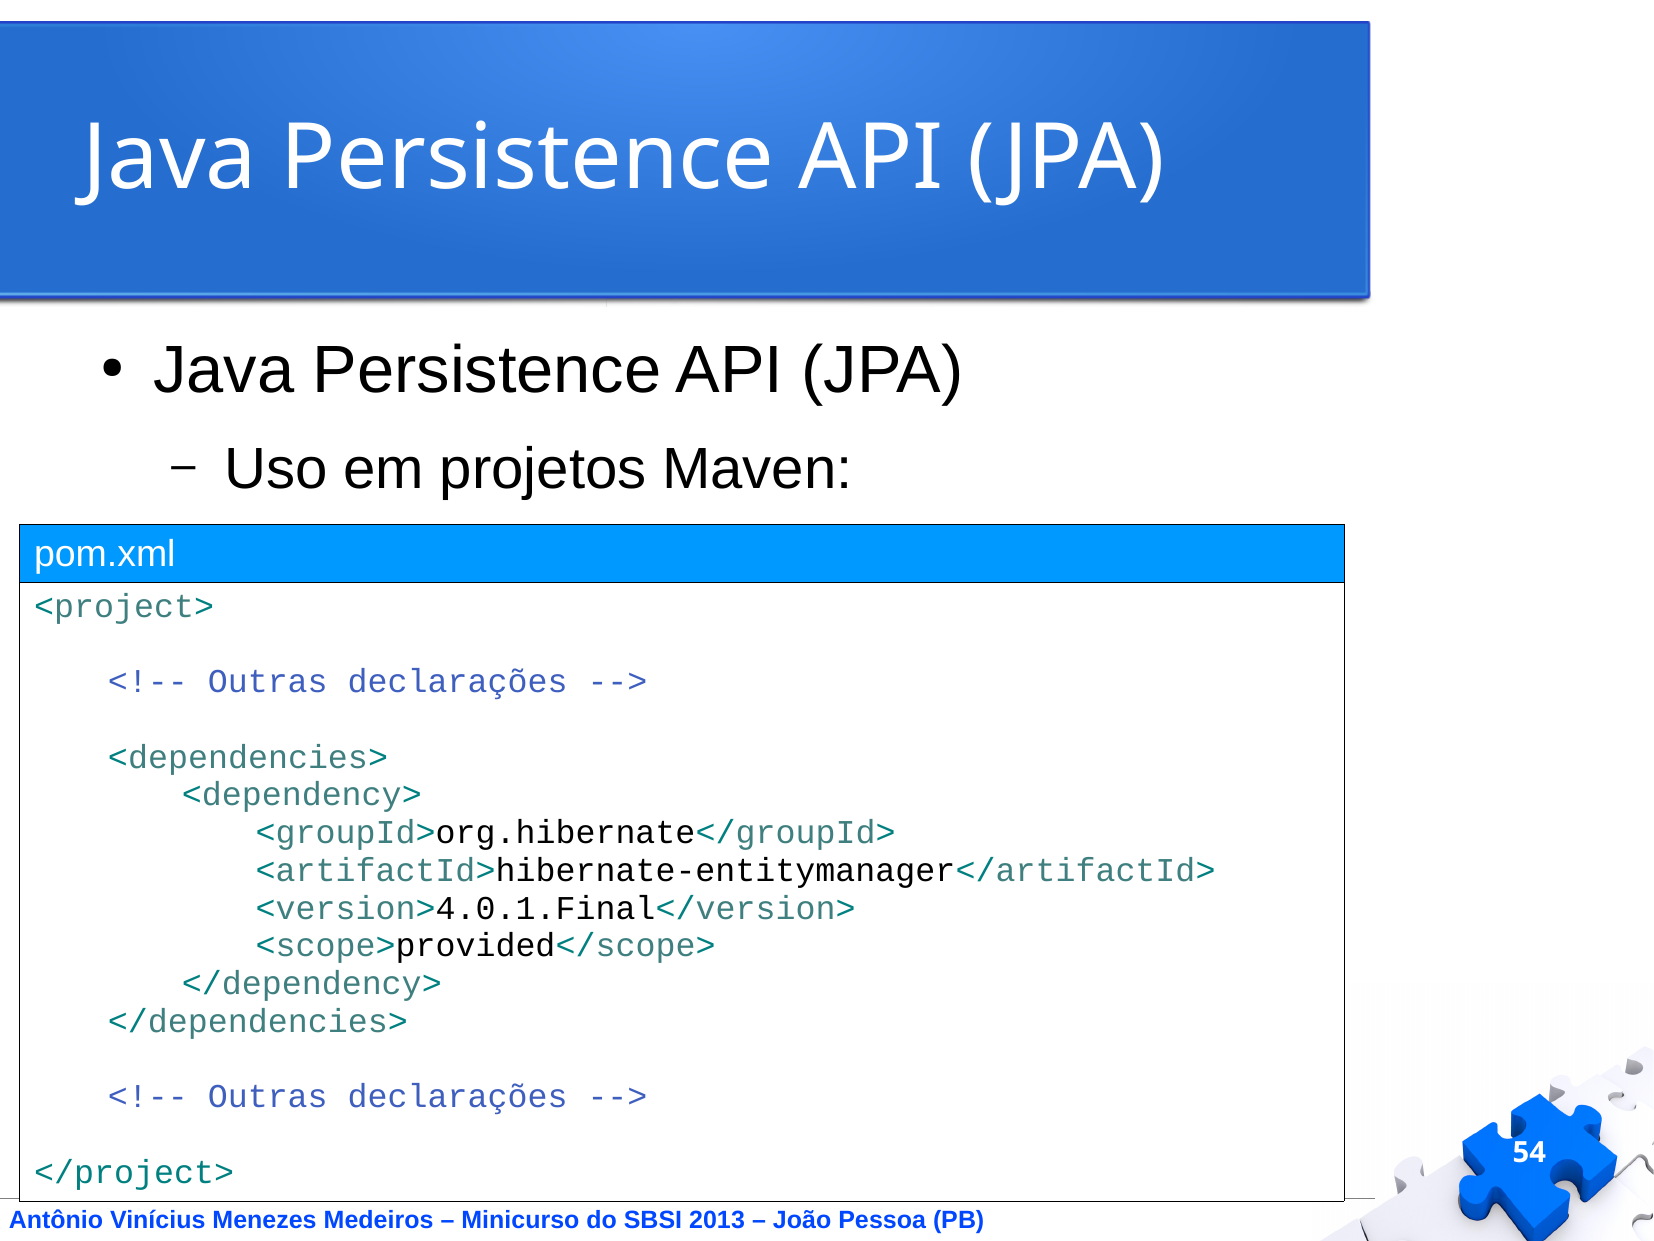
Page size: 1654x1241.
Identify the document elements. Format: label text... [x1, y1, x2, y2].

table_header pom.xml [20, 525, 1344, 582]
title Java Persistence API (JPA) [82, 49, 1323, 257]
list Java Persistence API (JPA) Uso em projetos Maven: [82, 332, 1356, 1182]
picture [1311, 983, 1654, 1241]
picture [0, 21, 1375, 307]
table_cell <project> <!-- Outras declarações --> <dependencies> <dependency> <groupId>org.hibernate</groupId> <artifactId>hibernate-entitymanager</artifactId> <version>4.0.1.Final</version> <scope>provided</scope> </dependency> </dependencies> <!-- Outras declarações --> </project> [20, 583, 1344, 1201]
